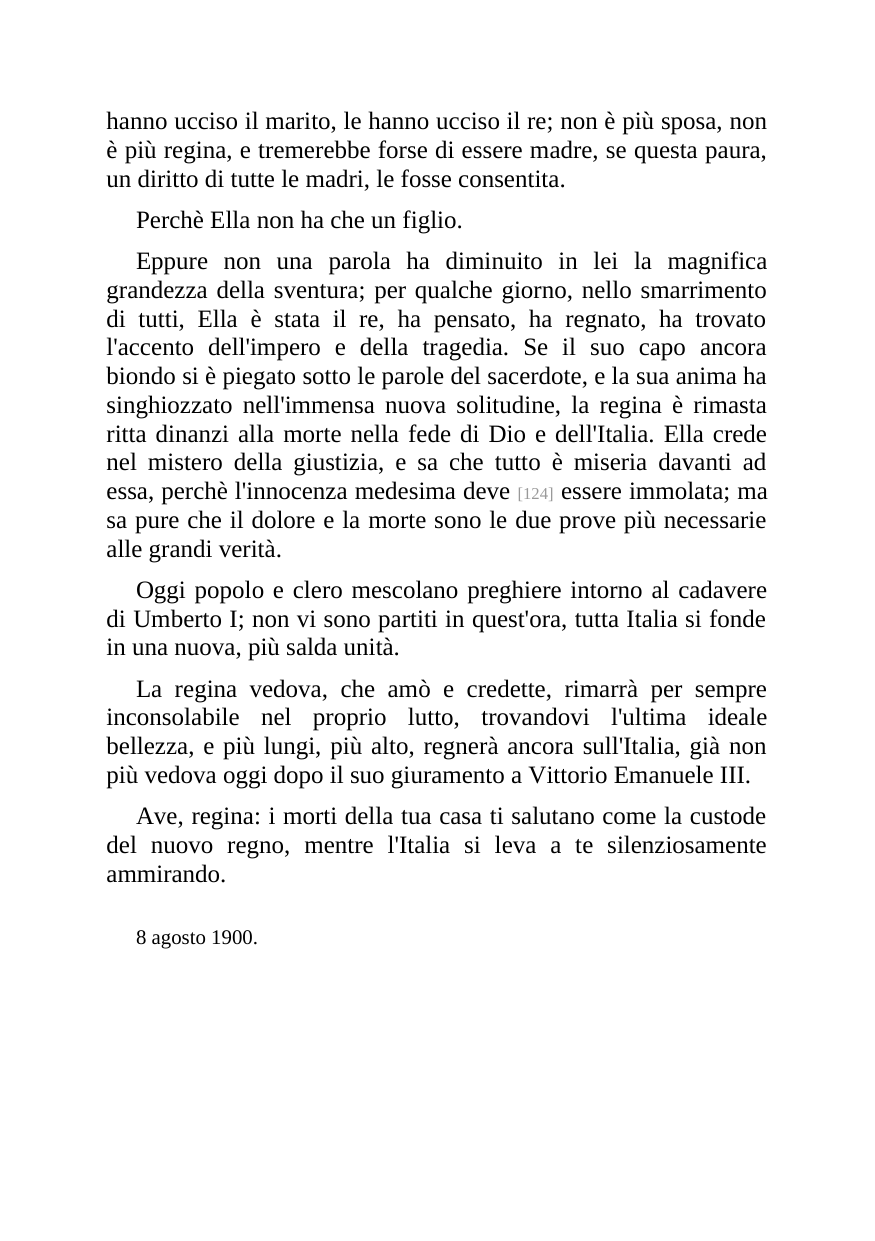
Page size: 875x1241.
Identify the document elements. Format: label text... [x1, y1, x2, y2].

text La regina vedova, che amò e credette, rimarrà per sempre inconsolabile nel proprio lutto, trovandovi l'ultima ideale bellezza, e più lungi, più alto, regnerà ancora sull'Italia, già non più vedova oggi dopo il suo giuramento a Vittorio Emanuele III. [106, 674, 768, 789]
text Perchè Ella non ha che un figlio. [106, 205, 768, 234]
text hanno ucciso il marito, le hanno ucciso il re; non è più sposa, non è più regina, e tremerebbe forse di essere madre, se questa paura, un diritto di tutte le madri, le fosse consentita. [106, 106, 768, 192]
text Ave, regina: i morti della tua casa ti salutano come la custode del nuovo regno, mentre l'Italia si leva a te silenziosamente ammirando. [106, 801, 768, 887]
text Eppure non una parola ha diminuito in lei la magnifica grandezza della sventura; per qualche giorno, nello smarrimento di tutti, Ella è stata il re, ha pensato, ha regnato, ha trovato l'accento dell'impero e della tragedia. Se il suo capo ancora biondo si è piegato sotto le parole del sacerdote, e la sua anima ha singhiozzato nell'immensa nuova solitudine, la regina è rimasta ritta dinanzi alla morte nella fede di Dio e dell'Italia. Ella crede nel mistero della giustizia, e sa che tutto è miseria davanti ad essa, perchè l'innocenza medesima deve [124] essere immolata; ma sa pure che il dolore e la morte sono le due prove più necessarie alle grandi verità. [106, 246, 768, 562]
text 8 agosto 1900. [106, 925, 768, 949]
text Oggi popolo e clero mescolano preghiere intorno al cadavere di Umberto I; non vi sono partiti in quest'ora, tutta Italia si fonde in una nuova, più salda unità. [106, 575, 768, 661]
